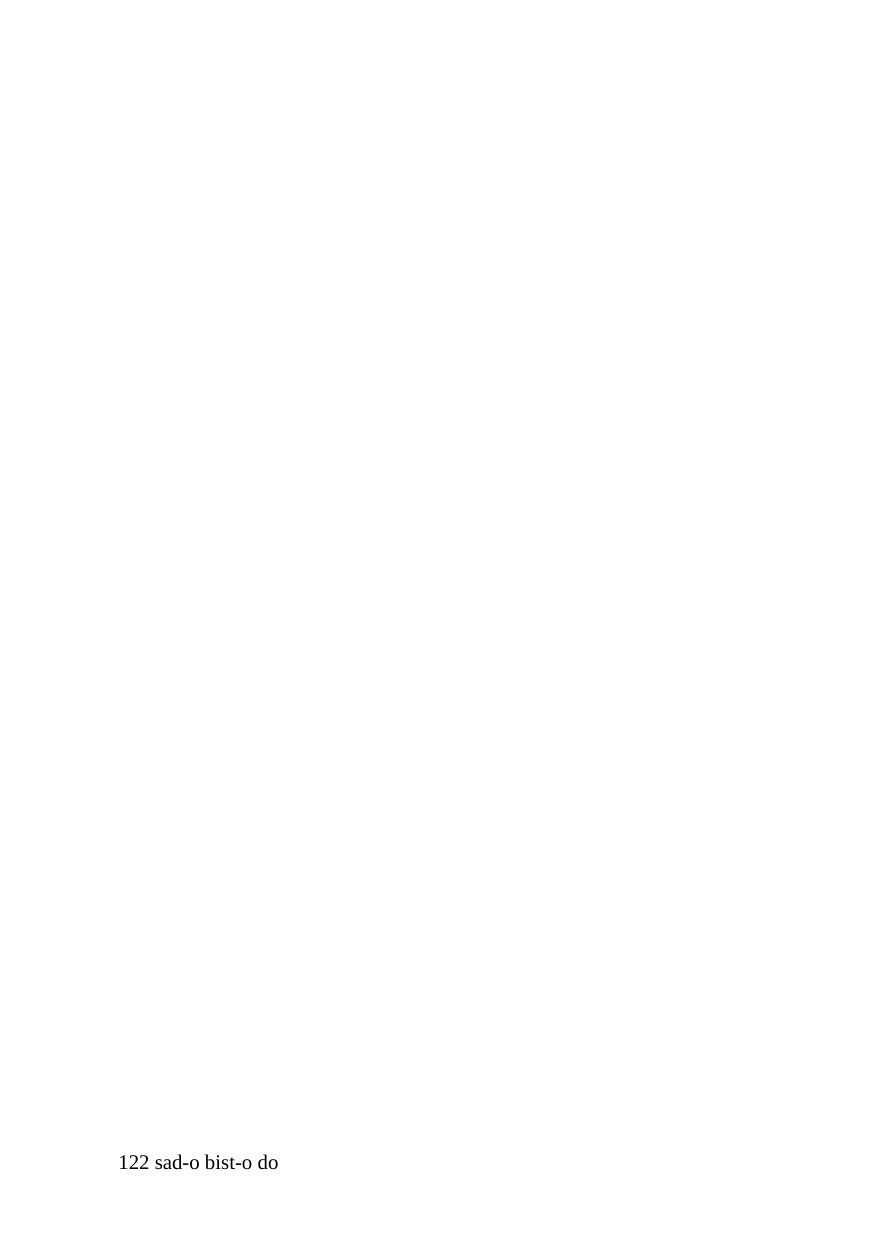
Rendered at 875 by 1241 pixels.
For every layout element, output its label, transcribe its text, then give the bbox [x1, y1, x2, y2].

text 122 sad-o bist-o do [118, 1150, 756, 1174]
